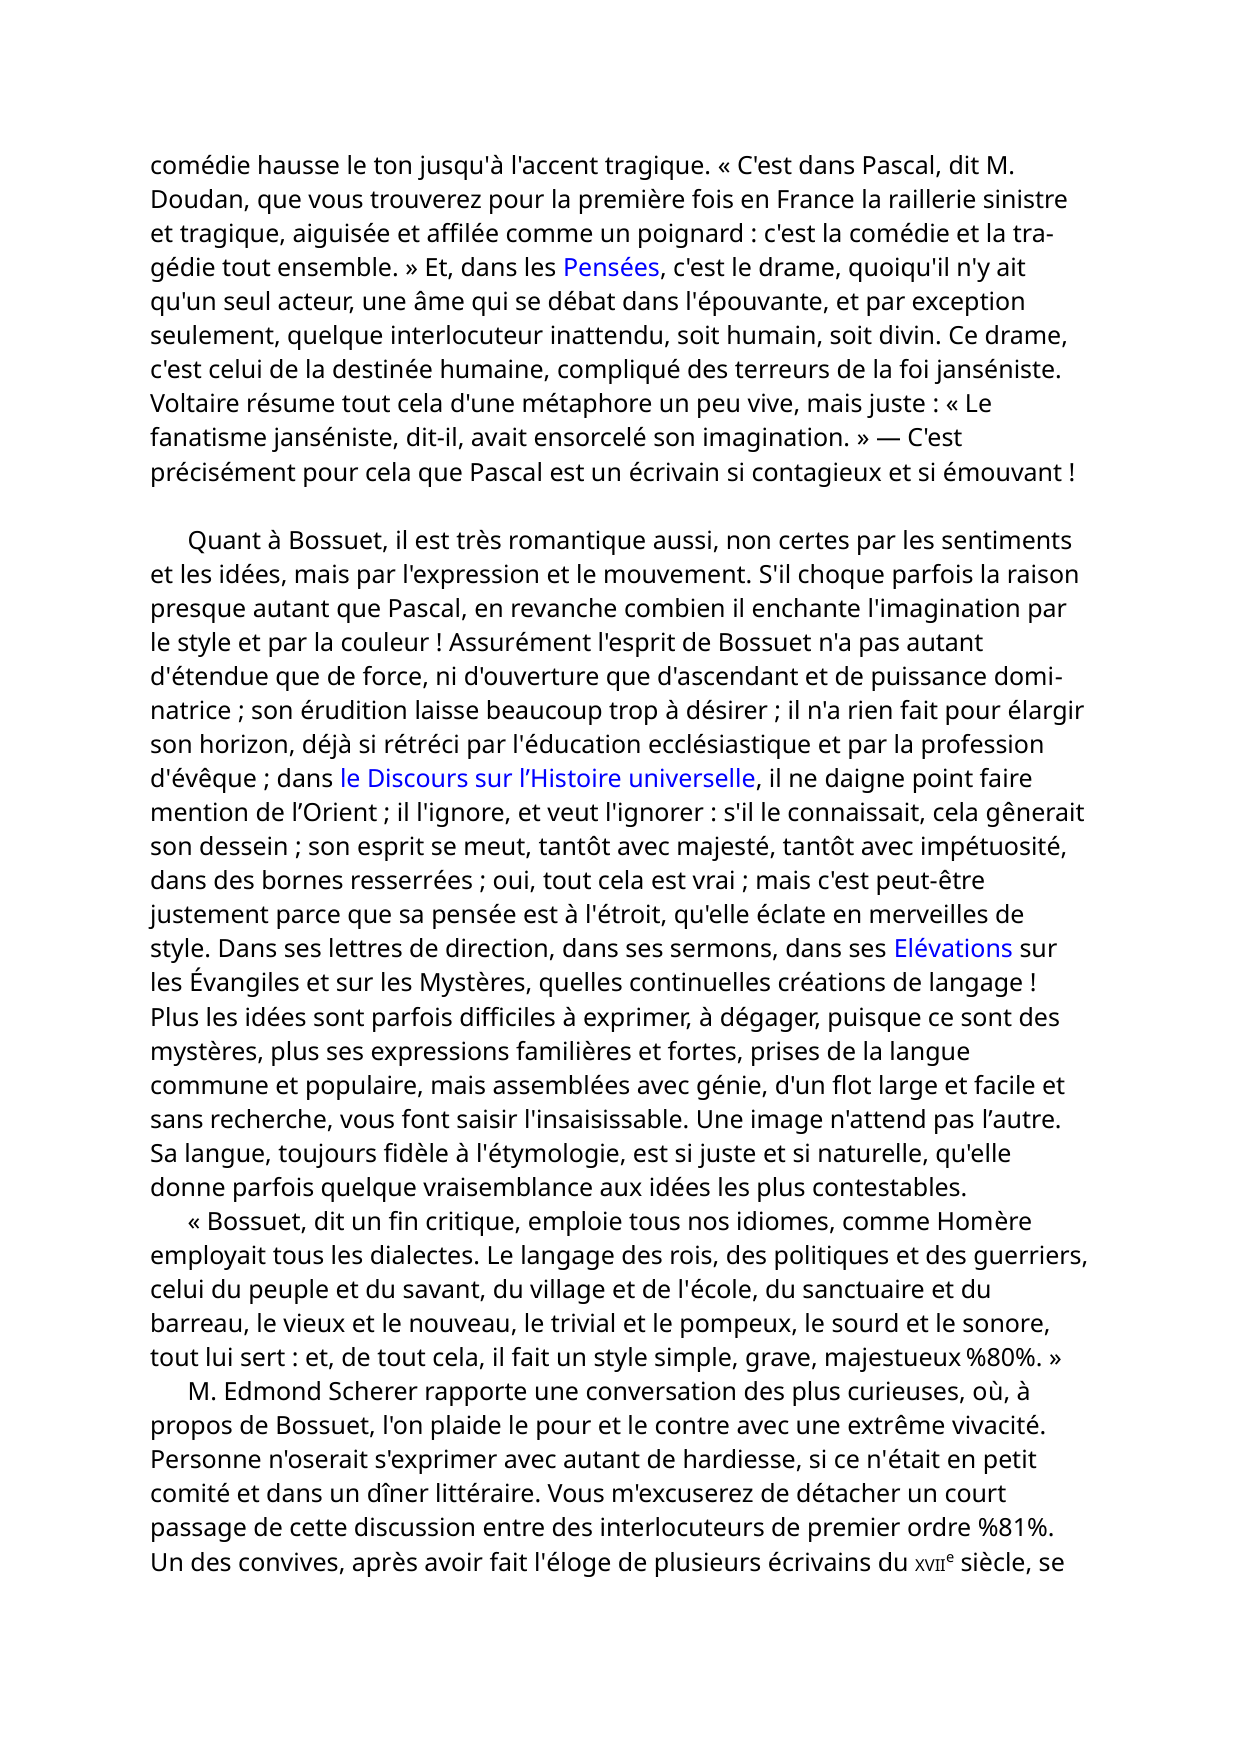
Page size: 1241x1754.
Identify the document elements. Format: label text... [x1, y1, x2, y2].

text Quant à Bossuet, il est très romantique aussi, non certes par les sentiments et les idées, mais par l'expression et le mouvement. S'il choque parfois la raison presque autant que Pascal, en revanche combien il enchante l'imagination par le style et par la couleur ! Assurément l'esprit de Bossuet n'a pas autant d'étendue que de force, ni d'ouverture que d'ascendant et de puissance domi­natrice ; son érudition laisse beaucoup trop à dési­rer ; il n'a rien fait pour élargir son horizon, déjà si rétréci par l'éducation ecclésiastique et par la profession d'évêque ; dans le Discours sur l’Histoire universelle, il ne daigne point faire mention de l’Orient ; il l'ignore, et veut l'ignorer : s'il le connaissait, cela gênerait son dessein ; son esprit se meut, tantôt avec majesté, tantôt avec impétuosité, dans des bornes resserrées ; oui, tout cela est vrai ; mais c'est peut-être justement parce que sa pensée est à l'étroit, qu'elle éclate en merveilles de style. Dans ses lettres de direction, dans ses sermons, dans ses Elévations sur les Évangiles et sur les Mystères, quelles continuelles créations de langage ! Plus les idées sont parfois difficiles à exprimer, à dégager, puisque ce sont des mystères, plus ses expressions familières et fortes, prises de la langue commune et populaire, mais assemblées avec gé­nie, d'un flot large et facile et sans recherche, vous font saisir l'insaisissable. Une image n'attend pas l’autre. Sa langue, toujours fidèle à l'étymologie, est si juste et si naturelle, qu'elle donne par­fois quelque vraisemblance aux idées les plus con­testables. [150, 522, 1091, 1203]
text « Bossuet, dit un fin critique, emploie tous nos idiomes, comme Homère employait tous les dia­lectes. Le langage des rois, des politiques et des guerriers, celui du peuple et du savant, du village et de l'école, du sanctuaire et du barreau, le vieux et le nouveau, le trivial et le pompeux, le sourd et le sonore, tout lui sert : et, de tout cela, il fait un style simple, grave, majestueux %80%. » [150, 1203, 1091, 1374]
text comédie hausse le ton jusqu'à l'accent tragique. « C'est dans Pascal, dit M. Doudan, que vous trouverez pour la première fois en France la raillerie sinistre et tragique, aiguisée et affilée comme un poignard : c'est la comédie et la tra­gédie tout ensemble. » Et, dans les Pensées, c'est le drame, quoiqu'il n'y ait qu'un seul acteur, une âme qui se débat dans l'épouvante, et par excep­tion seulement, quelque interlocuteur inattendu, soit humain, soit divin. Ce drame, c'est celui de la destinée humaine, compliqué des terreurs de la foi janséniste. Voltaire résume tout cela d'une métaphore un peu vive, mais juste : « Le fanatisme janséniste, dit-il, avait ensorcelé son imagination. » — C'est précisément pour cela que Pascal est un écrivain si contagieux et si émouvant ! [150, 148, 1091, 488]
text M. Edmond Scherer rapporte une conversation des plus curieuses, où, à propos de Bossuet, l'on plaide le pour et le contre avec une extrême vivacité. Per­sonne n'oserait s'exprimer avec autant de hardiesse, si ce n'était en petit comité et dans un dîner littéraire. Vous m'excuserez de détacher un court passage de cette discussion entre des interlocuteurs de premier ordre %81%. Un des convives, après avoir fait l'éloge de plusieurs écrivains du xviie siècle, se [150, 1374, 1091, 1578]
